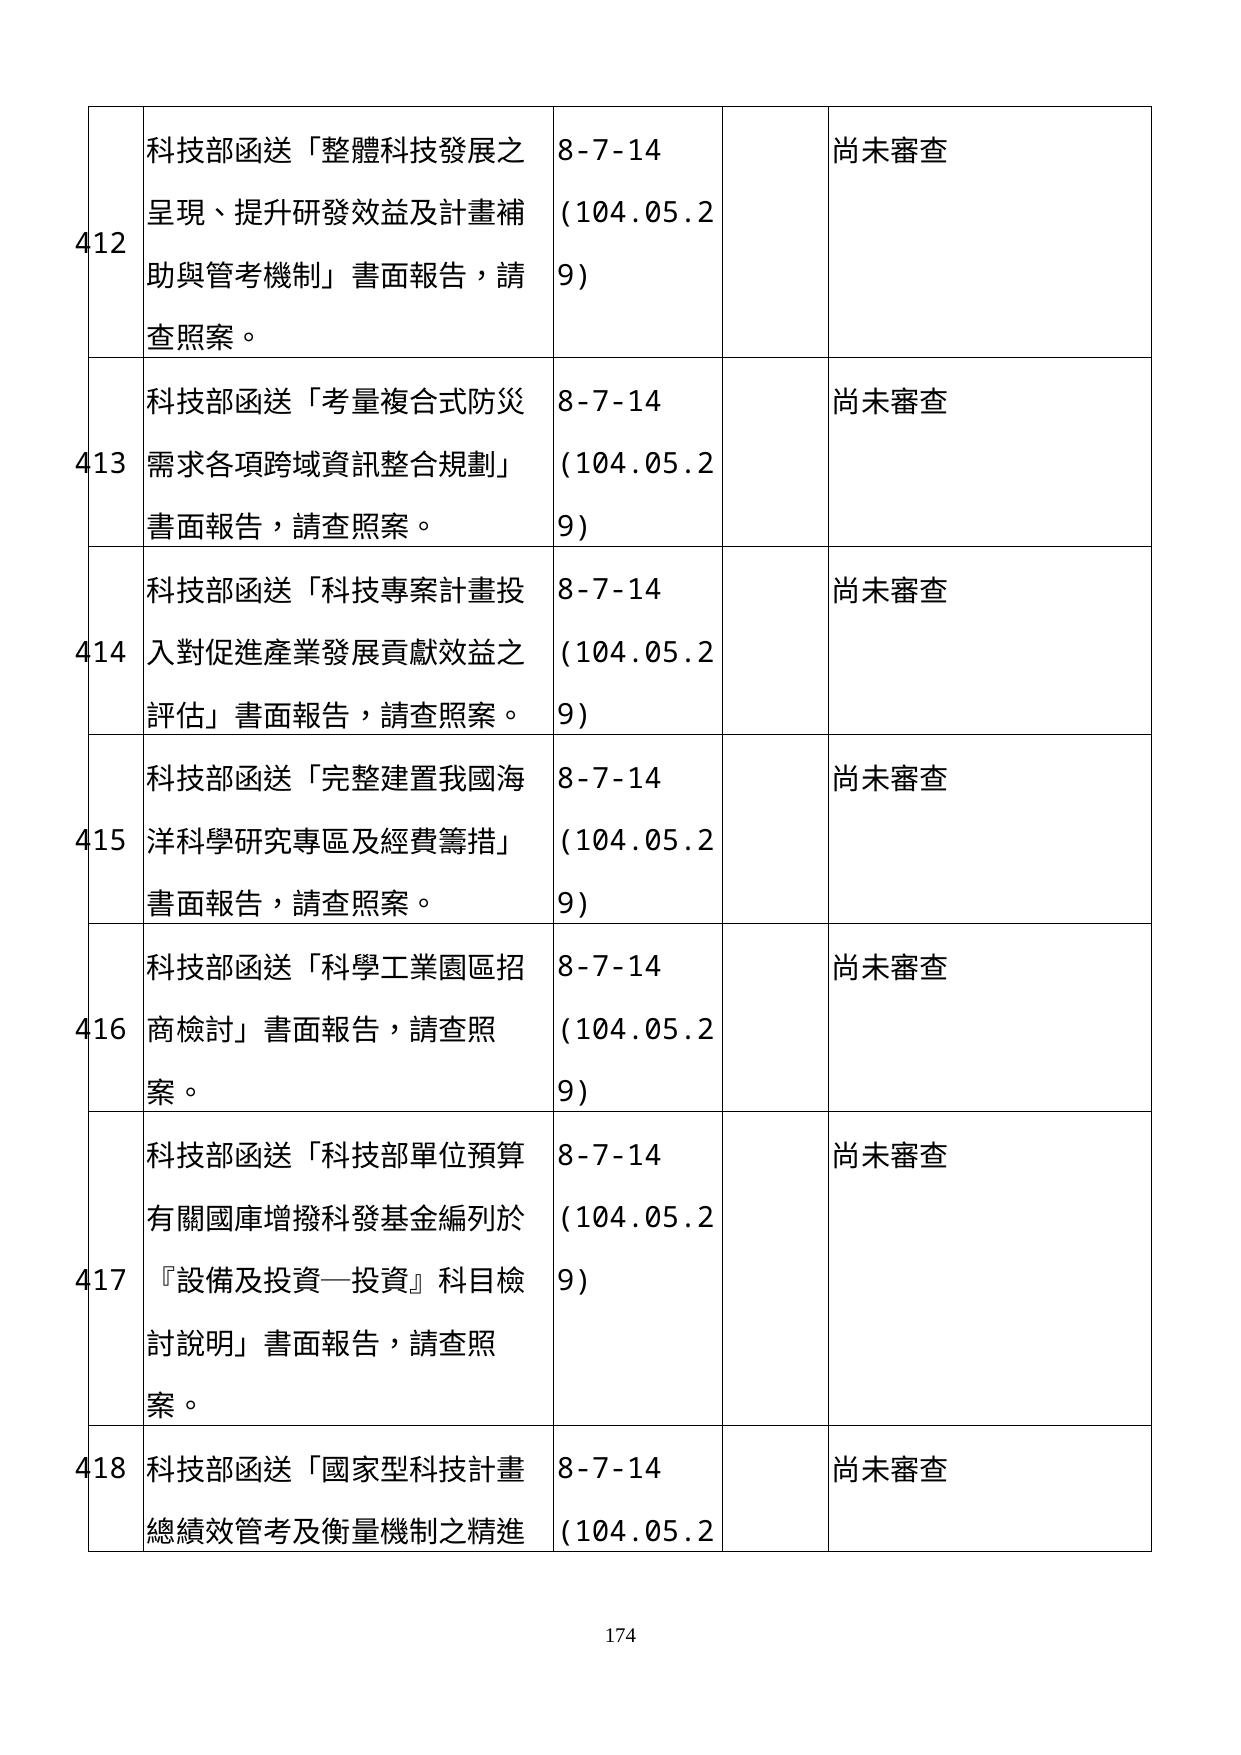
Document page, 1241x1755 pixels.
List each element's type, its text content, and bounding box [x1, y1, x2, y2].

table_cell 8-7-14 (104.05.29) [554, 107, 722, 357]
table_cell 尚未審查 [829, 1426, 1151, 1551]
table_cell 8-7-14 (104.05.2 [554, 1426, 722, 1551]
table_cell [723, 358, 828, 546]
table_cell 科技部函送「科技專案計畫投入對促進產業發展貢獻效益之評估」書面報告，請查照案。 [144, 547, 553, 734]
table_cell 科技部函送「科技部單位預算有關國庫增撥科發基金編列於『設備及投資─投資』科目檢討說明」書面報告，請查照案。 [144, 1112, 553, 1425]
table_cell [89, 547, 143, 734]
table_cell 科技部函送「考量複合式防災需求各項跨域資訊整合規劃」書面報告，請查照案。 [144, 358, 553, 546]
table_cell [89, 107, 143, 357]
table_cell 尚未審查 [829, 1112, 1151, 1425]
table_cell 科技部函送「完整建置我國海洋科學研究專區及經費籌措」書面報告，請查照案。 [144, 735, 553, 923]
table_cell 科技部函送「科學工業園區招商檢討」書面報告，請查照案。 [144, 924, 553, 1111]
table_cell 科技部函送「國家型科技計畫總績效管考及衡量機制之精進 [144, 1426, 553, 1551]
table_cell 尚未審查 [829, 107, 1151, 357]
table_cell 8-7-14 (104.05.29) [554, 358, 722, 546]
table_cell 8-7-14 (104.05.29) [554, 547, 722, 734]
table_cell [89, 1112, 143, 1425]
table_cell [89, 735, 143, 923]
table_cell [723, 547, 828, 734]
table_cell 尚未審查 [829, 358, 1151, 546]
table_cell [723, 107, 828, 357]
table_cell 8-7-14 (104.05.29) [554, 924, 722, 1111]
table_cell [723, 924, 828, 1111]
table_cell [723, 1112, 828, 1425]
table_cell 8-7-14 (104.05.29) [554, 1112, 722, 1425]
table_cell 尚未審查 [829, 547, 1151, 734]
table_cell 8-7-14 (104.05.29) [554, 735, 722, 923]
table_cell [89, 358, 143, 546]
table_cell [723, 1426, 828, 1551]
table_cell [723, 735, 828, 923]
table_cell 科技部函送「整體科技發展之呈現、提升研發效益及計畫補助與管考機制」書面報告，請查照案。 [144, 107, 553, 357]
table_cell [89, 924, 143, 1111]
table_cell 尚未審查 [829, 924, 1151, 1111]
table_cell 尚未審查 [829, 735, 1151, 923]
table_cell [89, 1426, 143, 1551]
